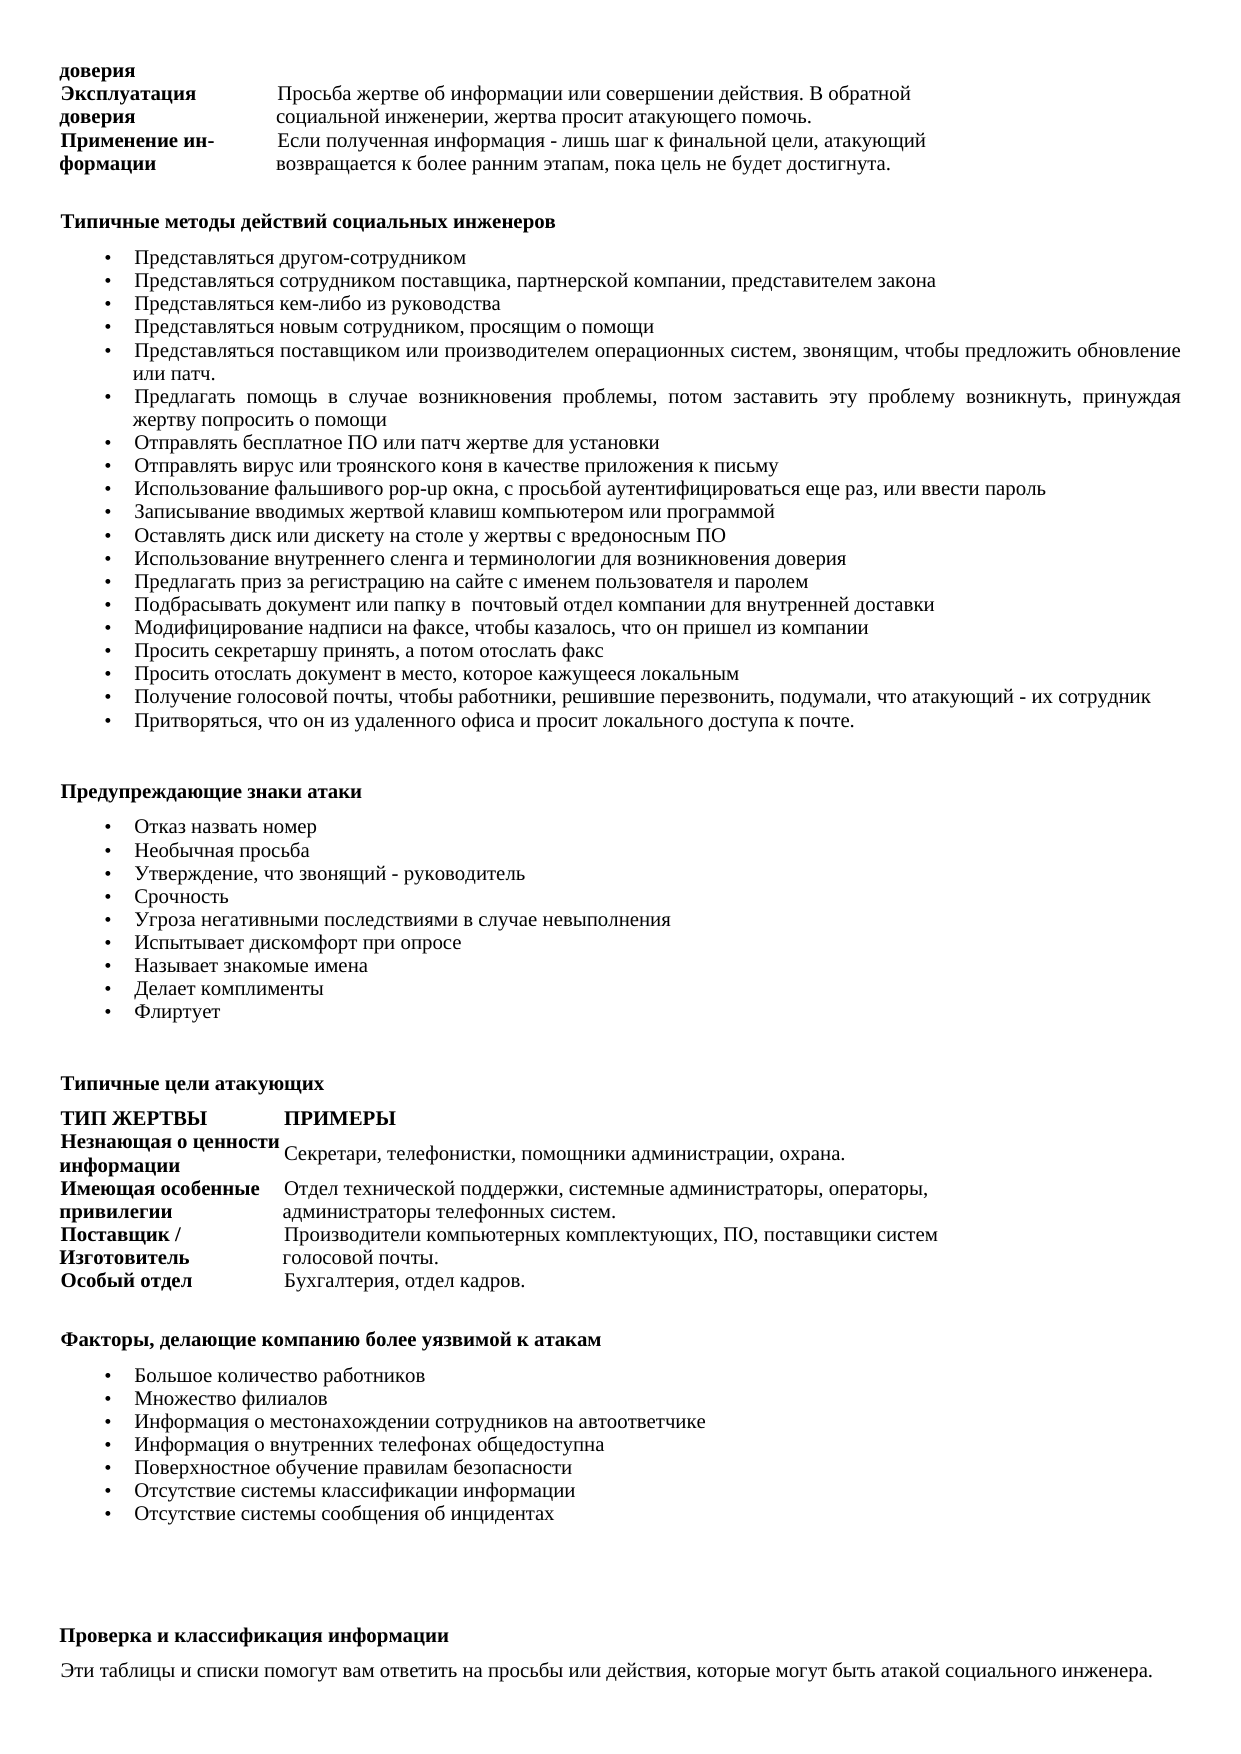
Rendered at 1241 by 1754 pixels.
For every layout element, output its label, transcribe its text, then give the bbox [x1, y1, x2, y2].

list Утверждение, что звонящий - руководитель [103, 862, 1181, 885]
text Предупреждающие знаки атаки [59, 780, 1181, 803]
list Срочность [103, 885, 1181, 908]
list Информация о местонахождении сотрудников на автоответчике [103, 1410, 1181, 1433]
list Представляться сотрудником поставщика, партнерской компании, представителем закона [103, 269, 1181, 292]
list Получение голосовой почты, чтобы работники, решившие перезвонить, подумали, что атакующий - их сотрудник [103, 685, 1181, 708]
table_cell Имеющая осо­бенные привиле­гии [59, 1177, 282, 1223]
list Предлагать приз за регистрацию на сайте с именем пользователя и паролем [103, 570, 1181, 593]
table_cell Отдел технической поддержки, системные администрато­ры, операторы, администраторы телефонных систем. [283, 1177, 990, 1223]
list Отправлять вирус или троянского коня в качестве приложения к письму [103, 454, 1181, 477]
list Большое количество работников [103, 1363, 1181, 1387]
list Необычная просьба [103, 838, 1181, 862]
table_cell Секретари, телефонистки, помощники администрации, охрана. [283, 1130, 990, 1177]
table_cell доверия [59, 59, 276, 82]
table_cell Поставщик / Изготовитель [59, 1223, 282, 1269]
table_cell Если полученная информация - лишь шаг к финальной цели, атакующий возвращается к более ранним этапам, пока цель не будет достигнута. [276, 129, 1002, 175]
list Угроза негативными последствиями в случае невыполнения [103, 908, 1181, 931]
table_cell Просьба жертве об информации или совершении действия. В обратной социальной инженерии, жертва просит атакую­щего помочь. [276, 82, 1002, 128]
text Типичные цели атакующих [59, 1072, 1181, 1095]
list Называет знакомые имена [103, 954, 1181, 977]
list Отсутствие системы сообщения об инцидентах [103, 1502, 1181, 1525]
list Флиртует [103, 1000, 1181, 1023]
table_cell Применение ин­формации [59, 129, 276, 175]
list Просить отослать документ в место, которое кажущееся локальным [103, 662, 1181, 685]
list Притворяться, что он из удаленного офиса и просит локального доступа к почте. [103, 708, 1181, 732]
list Просить секретаршу принять, а потом отослать факс [103, 639, 1181, 662]
list Отправлять бесплатное ПО или патч жертве для установки [103, 431, 1181, 454]
list Представляться другом-сотрудником [103, 246, 1181, 269]
list Представляться поставщиком или производителем операционных систем, звоня­щим, чтобы предложить обновление или патч. [103, 338, 1181, 385]
table_cell Производители компьютерных комплектующих, ПО, по­ставщики систем голосовой почты. [283, 1223, 990, 1269]
list Оставлять диск или дискету на столе у жертвы с вредоносным ПО [103, 523, 1181, 547]
list Записывание вводимых жертвой клавиш компьютером или программой [103, 500, 1181, 523]
list Информация о внутренних телефонах общедоступна [103, 1433, 1181, 1456]
table_cell Незнающая о ценности инфор­мации [59, 1130, 282, 1177]
list Использование внутреннего сленга и терминологии для возникновения доверия [103, 547, 1181, 570]
table_cell [276, 59, 1002, 82]
list Отказ назвать номер [103, 815, 1181, 838]
list Поверхностное обучение правилам безопасности [103, 1456, 1181, 1479]
table_cell Особый отдел [59, 1269, 282, 1292]
text Типичные методы действий социальных инженеров [59, 210, 1181, 233]
table_header ТИП ЖЕРТВЫ [59, 1107, 282, 1130]
list Представляться кем-либо из руководства [103, 292, 1181, 315]
table_header ПРИМЕРЫ [283, 1107, 990, 1130]
subtitle Проверка и классификация информации [59, 1623, 1181, 1647]
list Подбрасывать документ или папку в почтовый отдел компании для внутренней до­ставки [103, 593, 1181, 616]
list Множество филиалов [103, 1387, 1181, 1410]
list Предлагать помощь в случае возникновения проблемы, потом заставить эту пробле­му возникнуть, принуждая жертву попросить о помощи [103, 385, 1181, 431]
text Эти таблицы и списки помогут вам ответить на просьбы или действия, которые могут быть атакой социального инженера. [59, 1659, 1181, 1682]
list Отсутствие системы классификации информации [103, 1479, 1181, 1502]
list Использование фальшивого pop-up окна, с просьбой аутентифицироваться еще раз, или ввести пароль [103, 477, 1181, 500]
list Модифицирование надписи на факсе, чтобы казалось, что он пришел из компании [103, 616, 1181, 639]
list Представляться новым сотрудником, просящим о помощи [103, 315, 1181, 338]
list Испытывает дискомфорт при опросе [103, 931, 1181, 954]
text Факторы, делающие компанию более уязвимой к атакам [59, 1328, 1181, 1351]
list Делает комплименты [103, 977, 1181, 1000]
table_cell Эксплуатация доверия [59, 82, 276, 128]
table_cell Бухгалтерия, отдел кадров. [283, 1269, 990, 1292]
